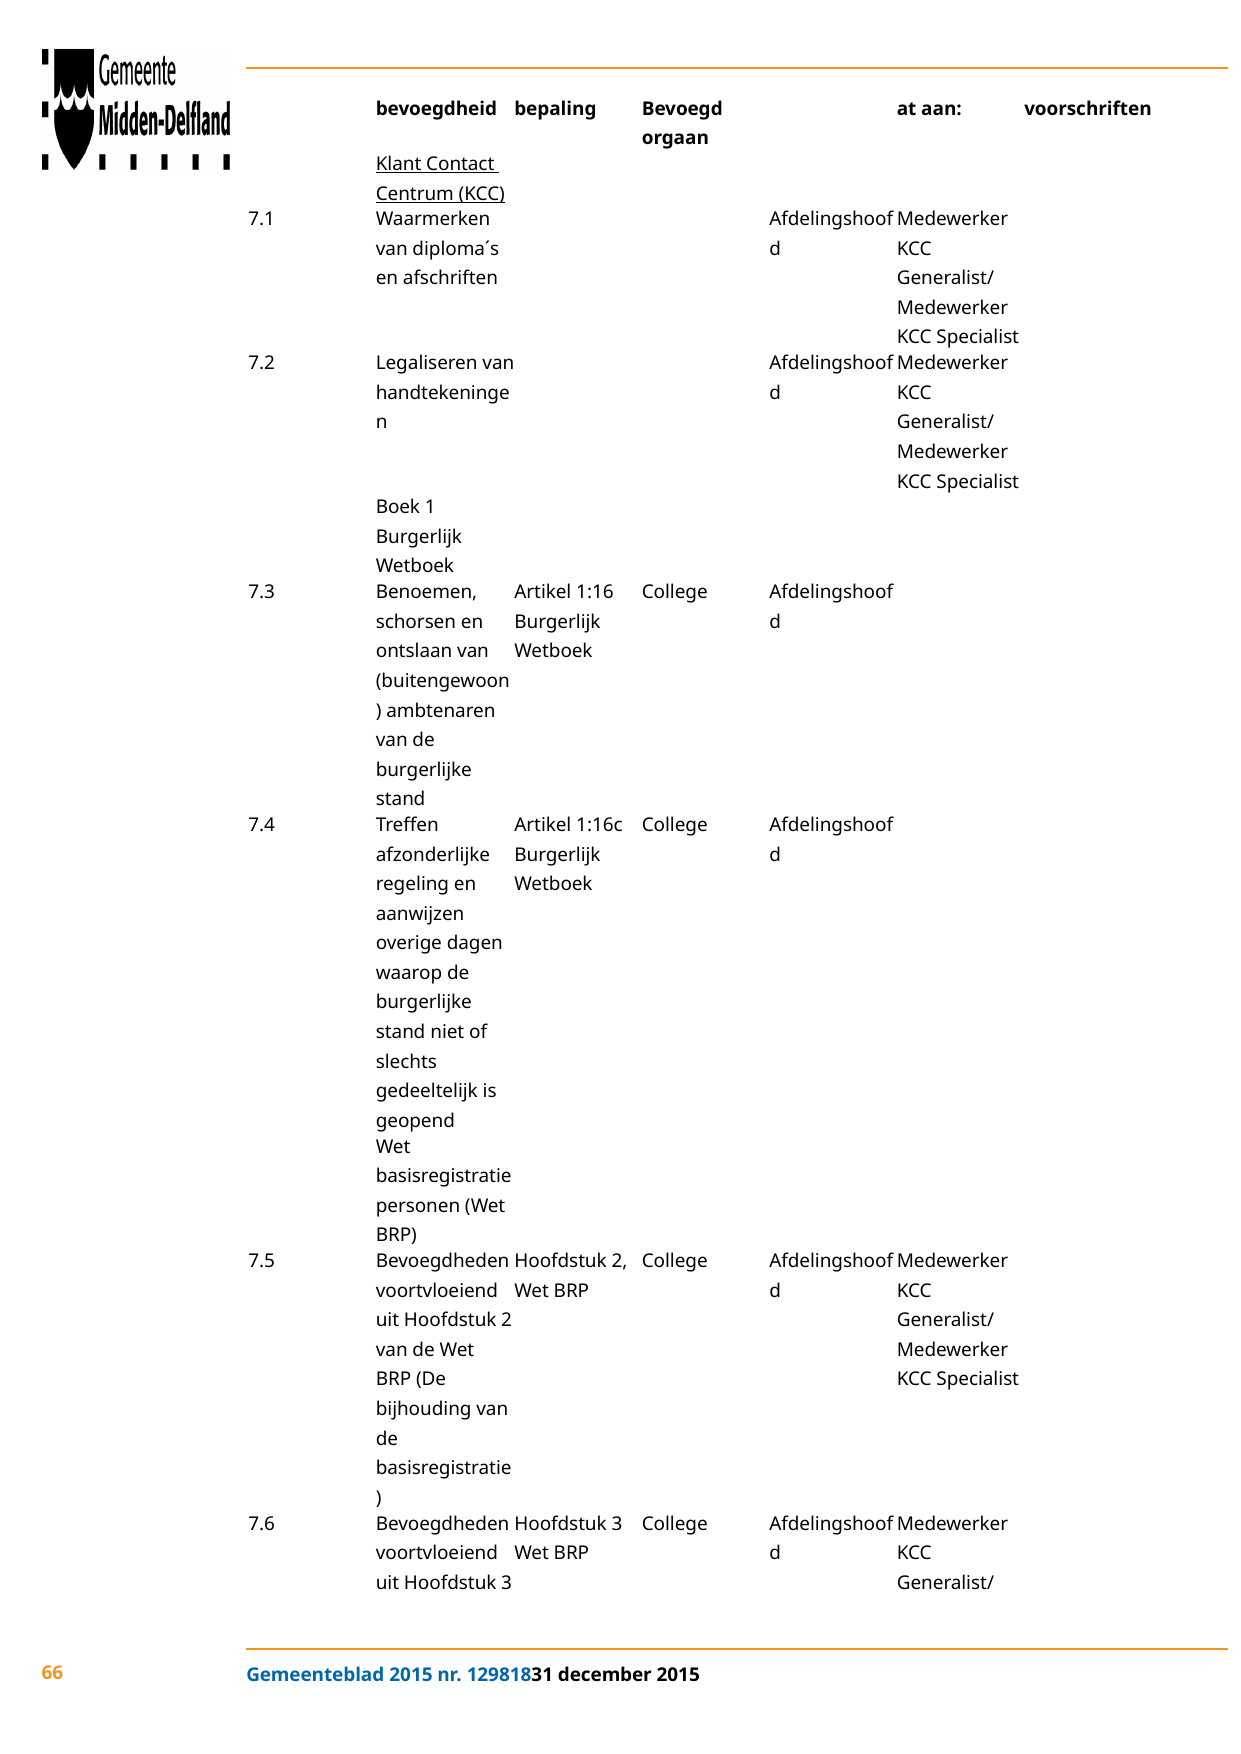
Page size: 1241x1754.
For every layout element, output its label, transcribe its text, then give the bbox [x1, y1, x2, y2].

table_cell Afdelingshoofd [769, 1247, 897, 1510]
table_cell [642, 1133, 769, 1247]
table_header bepaling [514, 95, 642, 150]
table_cell Klant Contact Centrum (KCC) [376, 150, 514, 205]
table_cell Afdelingshoofd [769, 205, 897, 349]
table_header bevoegdheid [376, 95, 514, 150]
table_cell [642, 494, 769, 578]
table_header Bevoegd orgaan [642, 95, 769, 150]
table_cell [897, 494, 1024, 578]
table_cell College [642, 811, 769, 1133]
table_cell Afdelingshoofd [769, 811, 897, 1133]
table_cell Medewerker KCC Generalist/ Medewerker KCC Specialist [897, 1247, 1024, 1510]
table_cell Boek 1 Burgerlijk Wetboek [376, 494, 514, 578]
picture [41, 47, 231, 172]
table_cell 7.5 [248, 1247, 376, 1510]
table_cell [1024, 1510, 1152, 1594]
table_header voorschriften [1024, 95, 1152, 150]
table_cell [248, 1133, 376, 1247]
table_cell 7.6 [248, 1510, 376, 1594]
table_cell 7.2 [248, 350, 376, 493]
table_header at aan: [897, 95, 1024, 150]
table_cell [514, 150, 642, 205]
table_cell Medewerker KCC Generalist/ [897, 1510, 1024, 1594]
table_cell [514, 494, 642, 578]
table_cell [769, 150, 897, 205]
table_cell [642, 150, 769, 205]
table_cell [1024, 150, 1152, 205]
table_cell 7.3 [248, 579, 376, 811]
table_cell College [642, 1247, 769, 1510]
table_cell Wet basisregistratie personen (Wet BRP) [376, 1133, 514, 1247]
table_cell Afdelingshoofd [769, 1510, 897, 1594]
table_cell [897, 579, 1024, 811]
table_cell Treffen afzonderlijke regeling en aanwijzen overige dagen waarop de burgerlijke stand niet of slechts gedeeltelijk is geopend [376, 811, 514, 1133]
table_cell 7.1 [248, 205, 376, 349]
table_cell [1024, 205, 1152, 349]
table_cell [1024, 350, 1152, 493]
table_cell [248, 150, 376, 205]
table_cell [1024, 1133, 1152, 1247]
table_cell [897, 150, 1024, 205]
table_cell [1024, 1247, 1152, 1510]
table_cell Hoofdstuk 2, Wet BRP [514, 1247, 642, 1510]
table_cell [642, 350, 769, 493]
table_cell [514, 205, 642, 349]
table_cell Afdelingshoofd [769, 579, 897, 811]
table_cell Legaliseren van handtekeningen [376, 350, 514, 493]
table_cell Afdelingshoofd [769, 350, 897, 493]
table_cell Artikel 1:16c Burgerlijk Wetboek [514, 811, 642, 1133]
table_cell [1024, 494, 1152, 578]
table_cell [897, 1133, 1024, 1247]
table_cell [769, 494, 897, 578]
table_cell Waarmerken van diploma´s en afschriften [376, 205, 514, 349]
table_header [248, 95, 376, 150]
table_cell [897, 811, 1024, 1133]
table_cell Medewerker KCC Generalist/ Medewerker KCC Specialist [897, 205, 1024, 349]
table_cell Hoofdstuk 3 Wet BRP [514, 1510, 642, 1594]
table_cell [1024, 811, 1152, 1133]
table_cell [248, 494, 376, 578]
table_cell Medewerker KCC Generalist/ Medewerker KCC Specialist [897, 350, 1024, 493]
table_cell [1024, 579, 1152, 811]
table_cell [514, 350, 642, 493]
table_cell Bevoegdheden voortvloeiend uit Hoofdstuk 3 [376, 1510, 514, 1594]
table_cell 7.4 [248, 811, 376, 1133]
table_cell [514, 1133, 642, 1247]
table_cell College [642, 1510, 769, 1594]
table_cell Artikel 1:16 Burgerlijk Wetboek [514, 579, 642, 811]
table_cell [769, 1133, 897, 1247]
table_cell [642, 205, 769, 349]
table_cell College [642, 579, 769, 811]
table_header [769, 95, 897, 150]
table_cell Benoemen, schorsen en ontslaan van (buitengewoon) ambtenaren van de burgerlijke stand [376, 579, 514, 811]
table_cell Bevoegdheden voortvloeiend uit Hoofdstuk 2 van de Wet BRP (De bijhouding van de basisregistratie) [376, 1247, 514, 1510]
